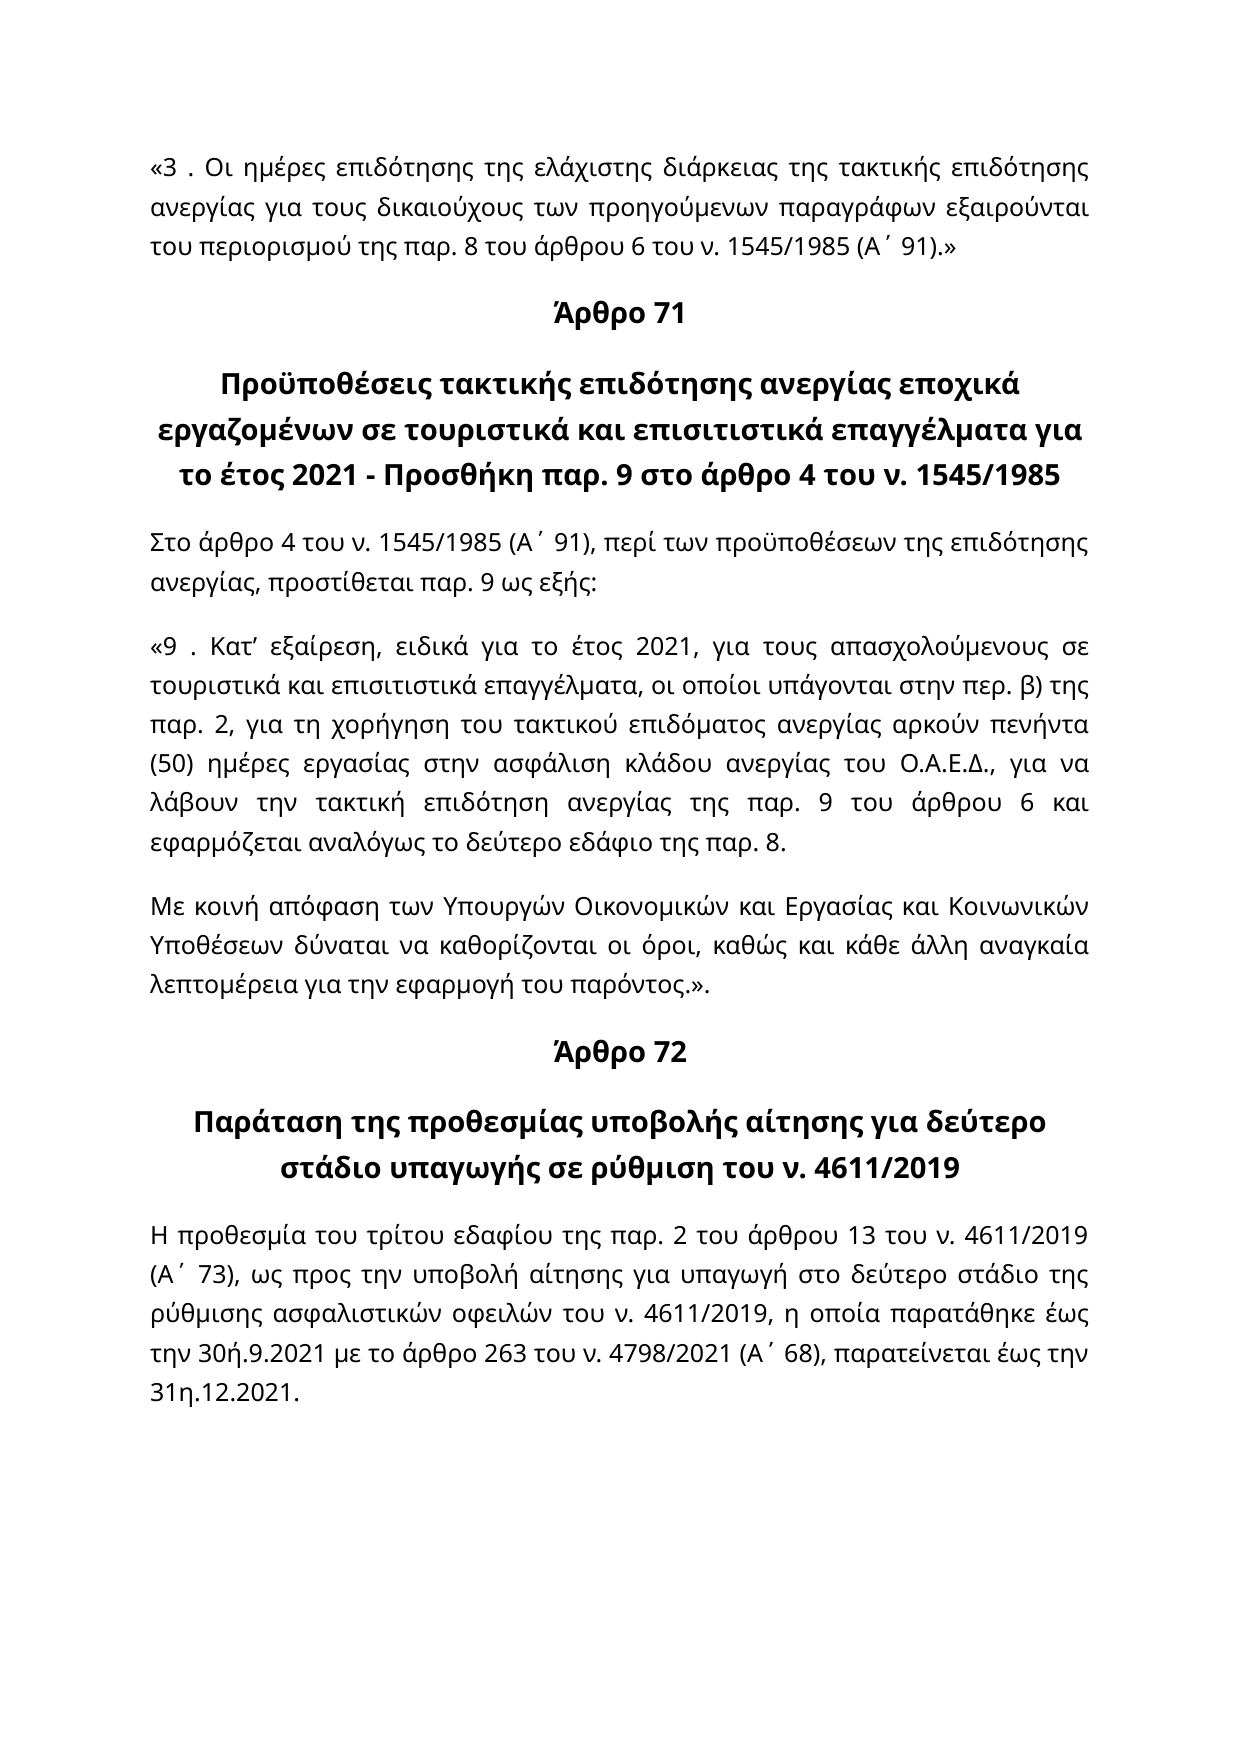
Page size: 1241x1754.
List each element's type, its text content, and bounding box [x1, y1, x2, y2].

text «3 . Οι ημέρες επιδότησης της ελάχιστης διάρκειας της τακτικής επιδότησης ανεργίας για τους δικαιούχους των προηγούμενων παραγράφων εξαιρούνται του περιορισμού της παρ. 8 του άρθρου 6 του ν. 1545/1985 (Α΄ 91).» [150, 150, 1090, 262]
subtitle Προϋποθέσεις τακτικής επιδότησης ανεργίας εποχικά εργαζομένων σε τουριστικά και επισιτιστικά επαγγέλματα για το έτος 2021 - Προσθήκη παρ. 9 στο άρθρο 4 του ν. 1545/1985 [150, 363, 1090, 494]
text Η προθεσμία του τρίτου εδαφίου της παρ. 2 του άρθρου 13 του ν. 4611/2019 (Α΄ 73), ως προς την υποβολή αίτησης για υπαγωγή στο δεύτερο στάδιο της ρύθμισης ασφαλιστικών οφειλών του ν. 4611/2019, η οποία παρατάθηκε έως την 30ή.9.2021 με το άρθρο 263 του ν. 4798/2021 (Α΄ 68), παρατείνεται έως την 31η.12.2021. [150, 1218, 1090, 1408]
text «9 . Κατ’ εξαίρεση, ειδικά για το έτος 2021, για τους απασχολούμενους σε τουριστικά και επισιτιστικά επαγγέλματα, οι οποίοι υπάγονται στην περ. β) της παρ. 2, για τη χορήγηση του τακτικού επιδόματος ανεργίας αρκούν πενήντα (50) ημέρες εργασίας στην ασφάλιση κλάδου ανεργίας του Ο.Α.Ε.Δ., για να λάβουν την τακτική επιδότηση ανεργίας της παρ. 9 του άρθρου 6 και εφαρμόζεται αναλόγως το δεύτερο εδάφιο της παρ. 8. [150, 628, 1090, 858]
subtitle Άρθρο 71 [150, 292, 1090, 332]
text Στο άρθρο 4 του ν. 1545/1985 (Α΄ 91), περί των προϋποθέσεων της επιδότησης ανεργίας, προστίθεται παρ. 9 ως εξής: [150, 525, 1090, 598]
subtitle Παράταση της προθεσμίας υποβολής αίτησης για δεύτερο στάδιο υπαγωγής σε ρύθμιση του ν. 4611/2019 [150, 1101, 1090, 1187]
text Με κοινή απόφαση των Υπουργών Οικονομικών και Εργασίας και Κοινωνικών Υποθέσεων δύναται να καθορίζονται οι όροι, καθώς και κάθε άλλη αναγκαία λεπτομέρεια για την εφαρμογή του παρόντος.». [150, 888, 1090, 1001]
subtitle Άρθρο 72 [150, 1031, 1090, 1071]
